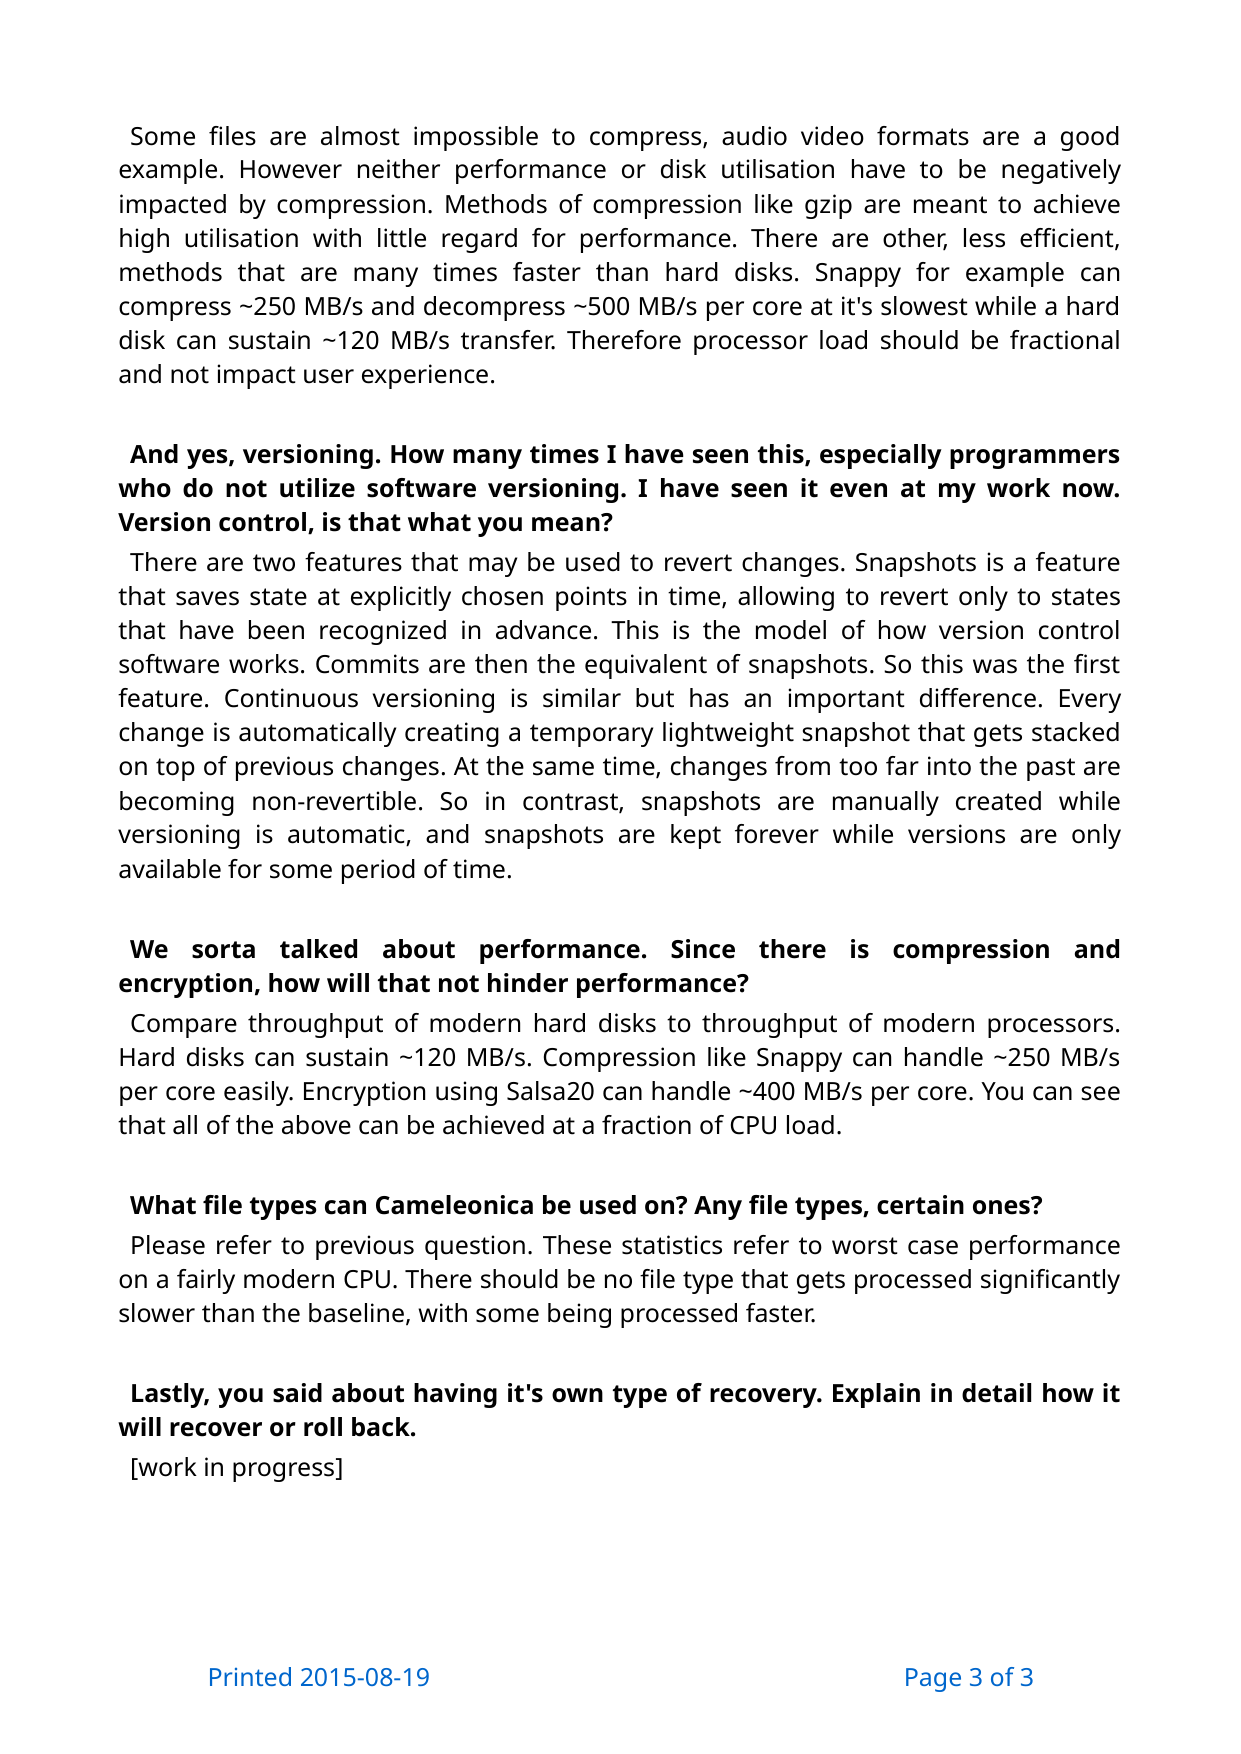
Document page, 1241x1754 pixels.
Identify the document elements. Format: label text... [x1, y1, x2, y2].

text Please refer to previous question. These statistics refer to worst case performance on a fairly modern CPU. There should be no file type that gets processed significantly slower than the baseline, with some being processed faster. [118, 1227, 1122, 1330]
text Some files are almost impossible to compress, audio video formats are a good example. However neither performance or disk utilisation have to be negatively impacted by compression. Methods of compression like gzip are meant to achieve high utilisation with little regard for performance. There are other, less efficient, methods that are many times faster than hard disks. Snappy for example can compress ~250 MB/s and decompress ~500 MB/s per core at it's slowest while a hard disk can sustain ~120 MB/s transfer. Therefore processor load should be fractional and not impact user experience. [118, 118, 1122, 391]
text There are two features that may be used to revert changes. Snapshots is a feature that saves state at explicitly chosen points in time, allowing to revert only to states that have been recognized in advance. This is the model of how version control software works. Commits are then the equivalent of snapshots. So this was the first feature. Continuous versioning is similar but has an important difference. Every change is automatically creating a temporary lightweight snapshot that gets stacked on top of previous changes. At the same time, changes from too far into the past are becoming non-revertible. So in contrast, snapshots are manually created while versioning is automatic, and snapshots are kept forever while versions are only available for some period of time. [118, 545, 1122, 885]
text Compare throughput of modern hard disks to throughput of modern processors. Hard disks can sustain ~120 MB/s. Compression like Snappy can handle ~250 MB/s per core easily. Encryption using Salsa20 can handle ~400 MB/s per core. You can see that all of the above can be achieved at a fraction of CPU load. [118, 1005, 1122, 1142]
text We sorta talked about performance. Since there is compression and encryption, how will that not hinder performance? [118, 931, 1122, 999]
text [work in progress] [118, 1450, 1122, 1484]
text What file types can Cameleonica be used on? Any file types, certain ones? [118, 1187, 1122, 1222]
text And yes, versioning. How many times I have seen this, especially programmers who do not utilize software versioning. I have seen it even at my work now. Version control, is that what you mean? [118, 437, 1122, 539]
text Lastly, you said about having it's own type of recovery. Explain in detail how it will recover or roll back. [118, 1376, 1122, 1444]
